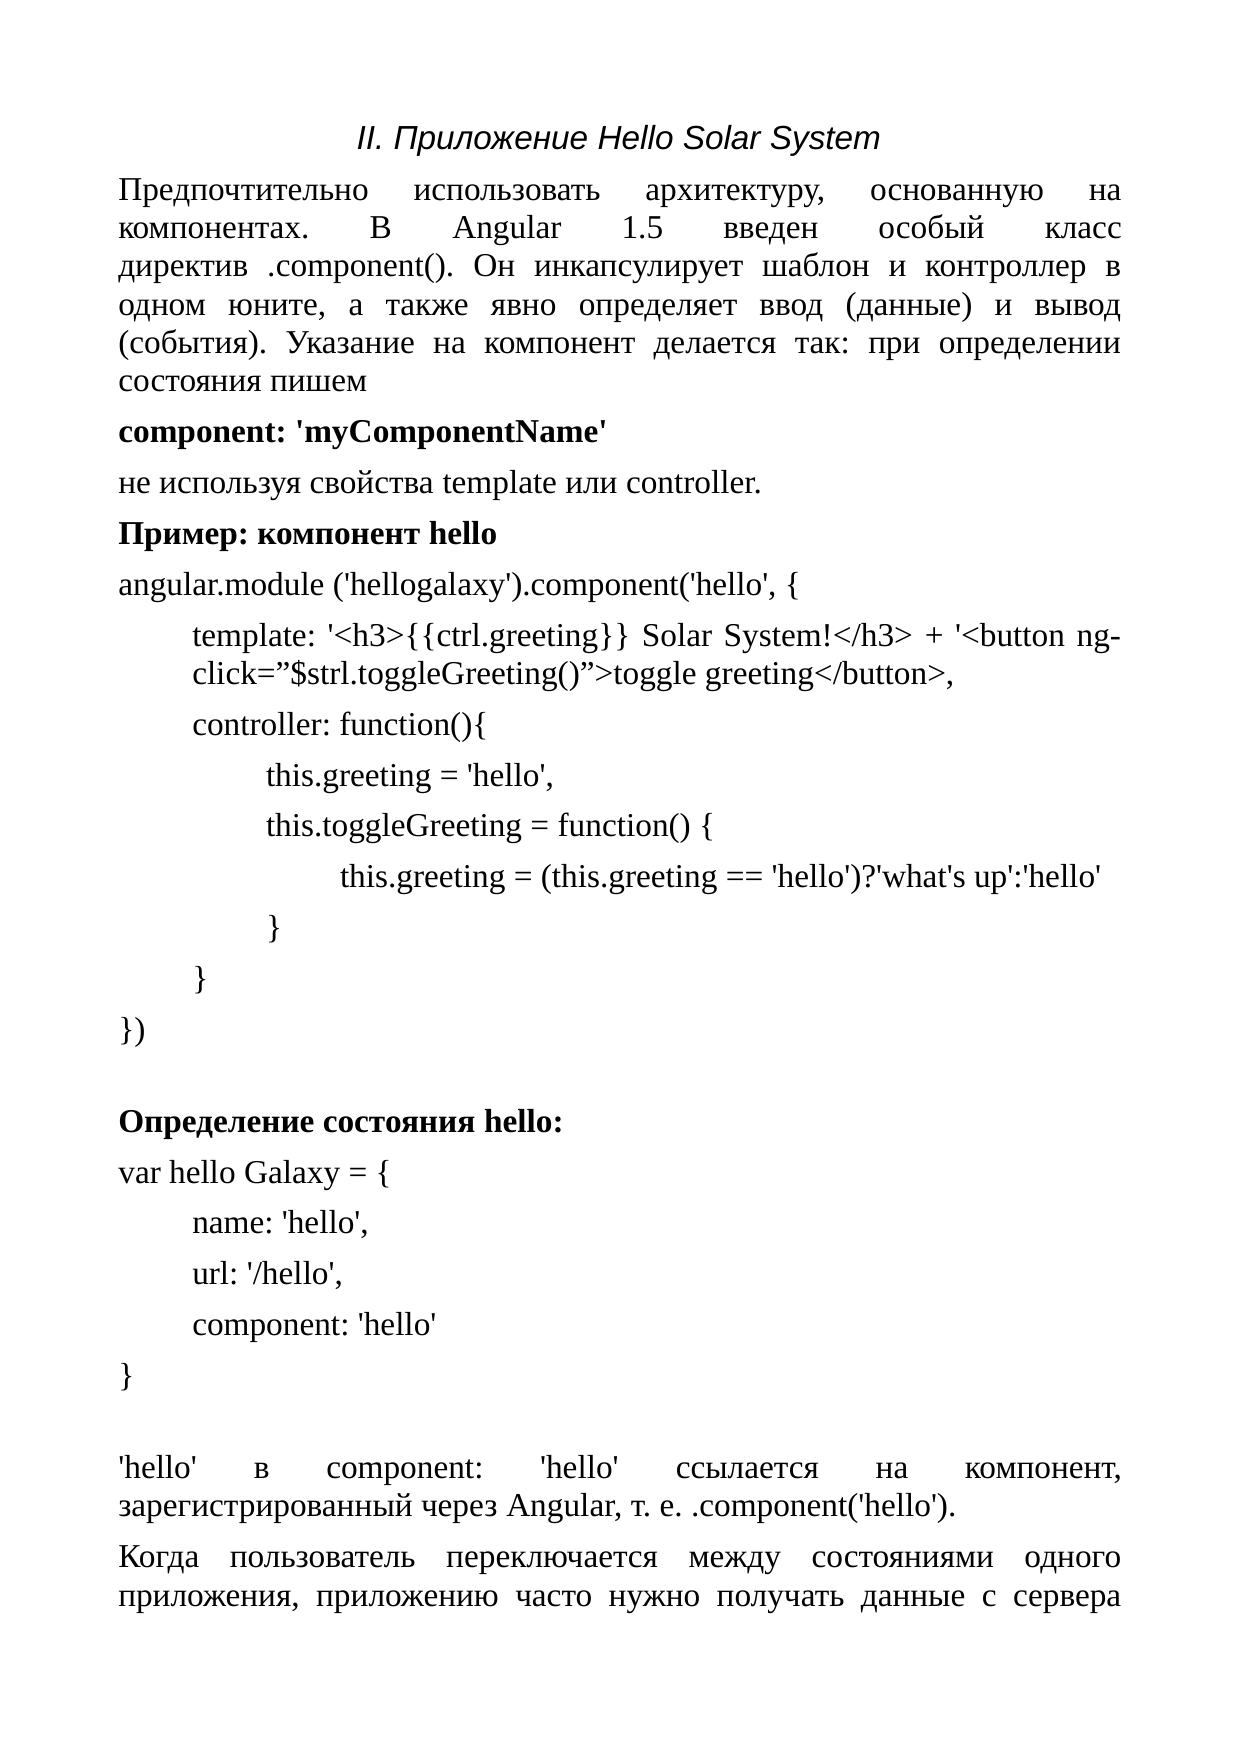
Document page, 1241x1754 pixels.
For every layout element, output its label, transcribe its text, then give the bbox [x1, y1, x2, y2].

text url: '/hello', [118, 1254, 1122, 1292]
text не используя свойства template или controller. [118, 462, 1122, 501]
text Когда пользователь переключается между состояниями одного приложения, приложению часто нужно получать данные с сервера [118, 1537, 1122, 1613]
text } [118, 907, 1122, 946]
text Пример: компонент hello [118, 513, 1122, 552]
text this.greeting = (this.greeting == 'hello')?'what's up':'hello' [118, 857, 1122, 895]
text } [118, 1355, 1122, 1394]
text this.greeting = 'hello', [118, 755, 1122, 793]
text template: '<h3>{{ctrl.greeting}} Solar System!</h3> + '<button ng- click=”$strl.toggleGreeting()”>toggle greeting</button>, [118, 615, 1122, 692]
text component: 'myComponentName' [118, 412, 1122, 450]
text controller: function(){ [118, 704, 1122, 742]
text this.toggleGreeting = function() { [118, 806, 1122, 844]
text Определение состояния hello: [118, 1101, 1122, 1139]
text }) [118, 1009, 1122, 1047]
text component: 'hello' [118, 1304, 1122, 1343]
subtitle II. Приложение Hello Solar System [118, 118, 1122, 157]
text var hello Galaxy = { [118, 1152, 1122, 1190]
text } [118, 958, 1122, 997]
text Предпочтительно использовать архитектуру, основанную на компонентах. В Angular 1.5 введен особый класс директив .component(). Он инкапсулирует шаблон и контроллер в одном юните, а также явно определяет ввод (данные) и вывод (события). Указание на компонент делается так: при определении состояния пишем [118, 169, 1122, 399]
text 'hello' в component: 'hello' ссылается на компонент, зарегистрированный через Angular, т. е. .component('hello'). [118, 1447, 1122, 1524]
text name: 'hello', [118, 1203, 1122, 1241]
text angular.module ('hellogalaxy').component('hello', { [118, 564, 1122, 602]
